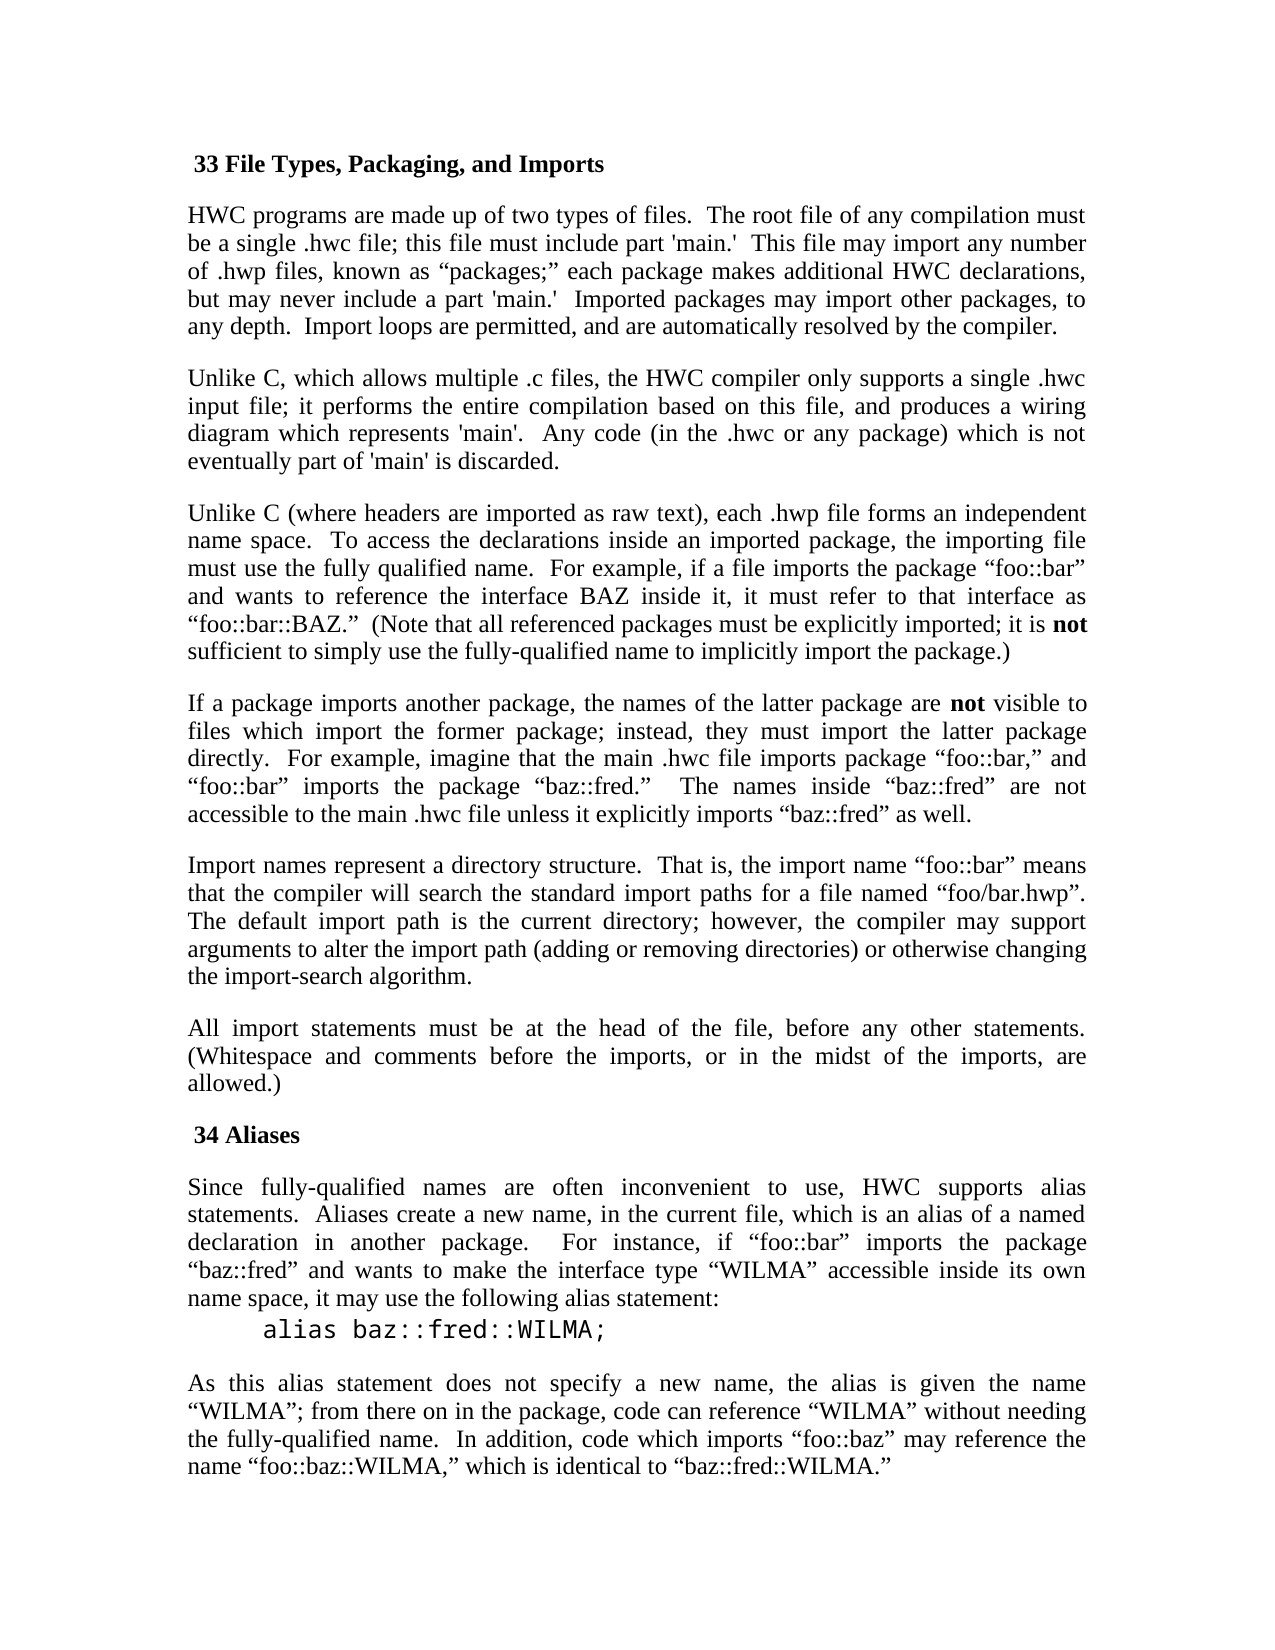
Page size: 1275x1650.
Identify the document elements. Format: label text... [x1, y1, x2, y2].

list File Types, Packaging, and Imports [187, 150, 1087, 178]
text If a package imports another package, the names of the latter package are not visible to files which import the former package; instead, they must import the latter package directly. For example, imagine that the main .hwc file imports package “foo::bar,” and “foo::bar” imports the package “baz::fred.” The names inside “baz::fred” are not accessible to the main .hwc file unless it explicitly imports “baz::fred” as well. [187, 689, 1087, 828]
text Unlike C (where headers are imported as raw text), each .hwp file forms an independent name space. To access the declarations inside an imported package, the importing file must use the fully qualified name. For example, if a file imports the package “foo::bar” and wants to reference the interface BAZ inside it, it must refer to that interface as “foo::bar::BAZ.” (Note that all referenced packages must be explicitly imported; it is not sufficient to simply use the fully-qualified name to implicitly import the package.) [187, 499, 1087, 665]
text All import statements must be at the head of the file, before any other statements. (Whitespace and comments before the imports, or in the midst of the imports, are allowed.) [187, 1014, 1087, 1097]
text Import names represent a directory structure. That is, the import name “foo::bar” means that the compiler will search the standard import paths for a file named “foo/bar.hwp”. The default import path is the current directory; however, the compiler may support arguments to alter the import path (adding or removing directories) or otherwise changing the import-search algorithm. [187, 852, 1087, 990]
text Unlike C, which allows multiple .c files, the HWC compiler only supports a single .hwc input file; it performs the entire compilation based on this file, and produces a wiring diagram which represents 'main'. Any code (in the .hwc or any package) which is not eventually part of 'main' is discarded. [187, 364, 1087, 475]
text Since fully-qualified names are often inconvenient to use, HWC supports alias statements. Aliases create a new name, in the current file, which is an alias of a named declaration in another package. For instance, if “foo::bar” imports the package “baz::fred” and wants to make the interface type “WILMA” accessible inside its own name space, it may use the following alias statement: [187, 1173, 1087, 1311]
text alias baz::fred::WILMA; [262, 1311, 1012, 1345]
text HWC programs are made up of two types of files. The root file of any compilation must be a single .hwc file; this file must include part 'main.' This file may import any number of .hwp files, known as “packages;” each package makes additional HWC declarations, but may never include a part 'main.' Imported packages may import other packages, to any depth. Import loops are permitted, and are automatically resolved by the compiler. [187, 202, 1087, 340]
list Aliases [187, 1121, 1087, 1149]
text As this alias statement does not specify a new name, the alias is given the name “WILMA”; from there on in the package, code can reference “WILMA” without needing the fully-qualified name. In addition, code which imports “foo::baz” may reference the name “foo::baz::WILMA,” which is identical to “baz::fred::WILMA.” [187, 1369, 1087, 1480]
